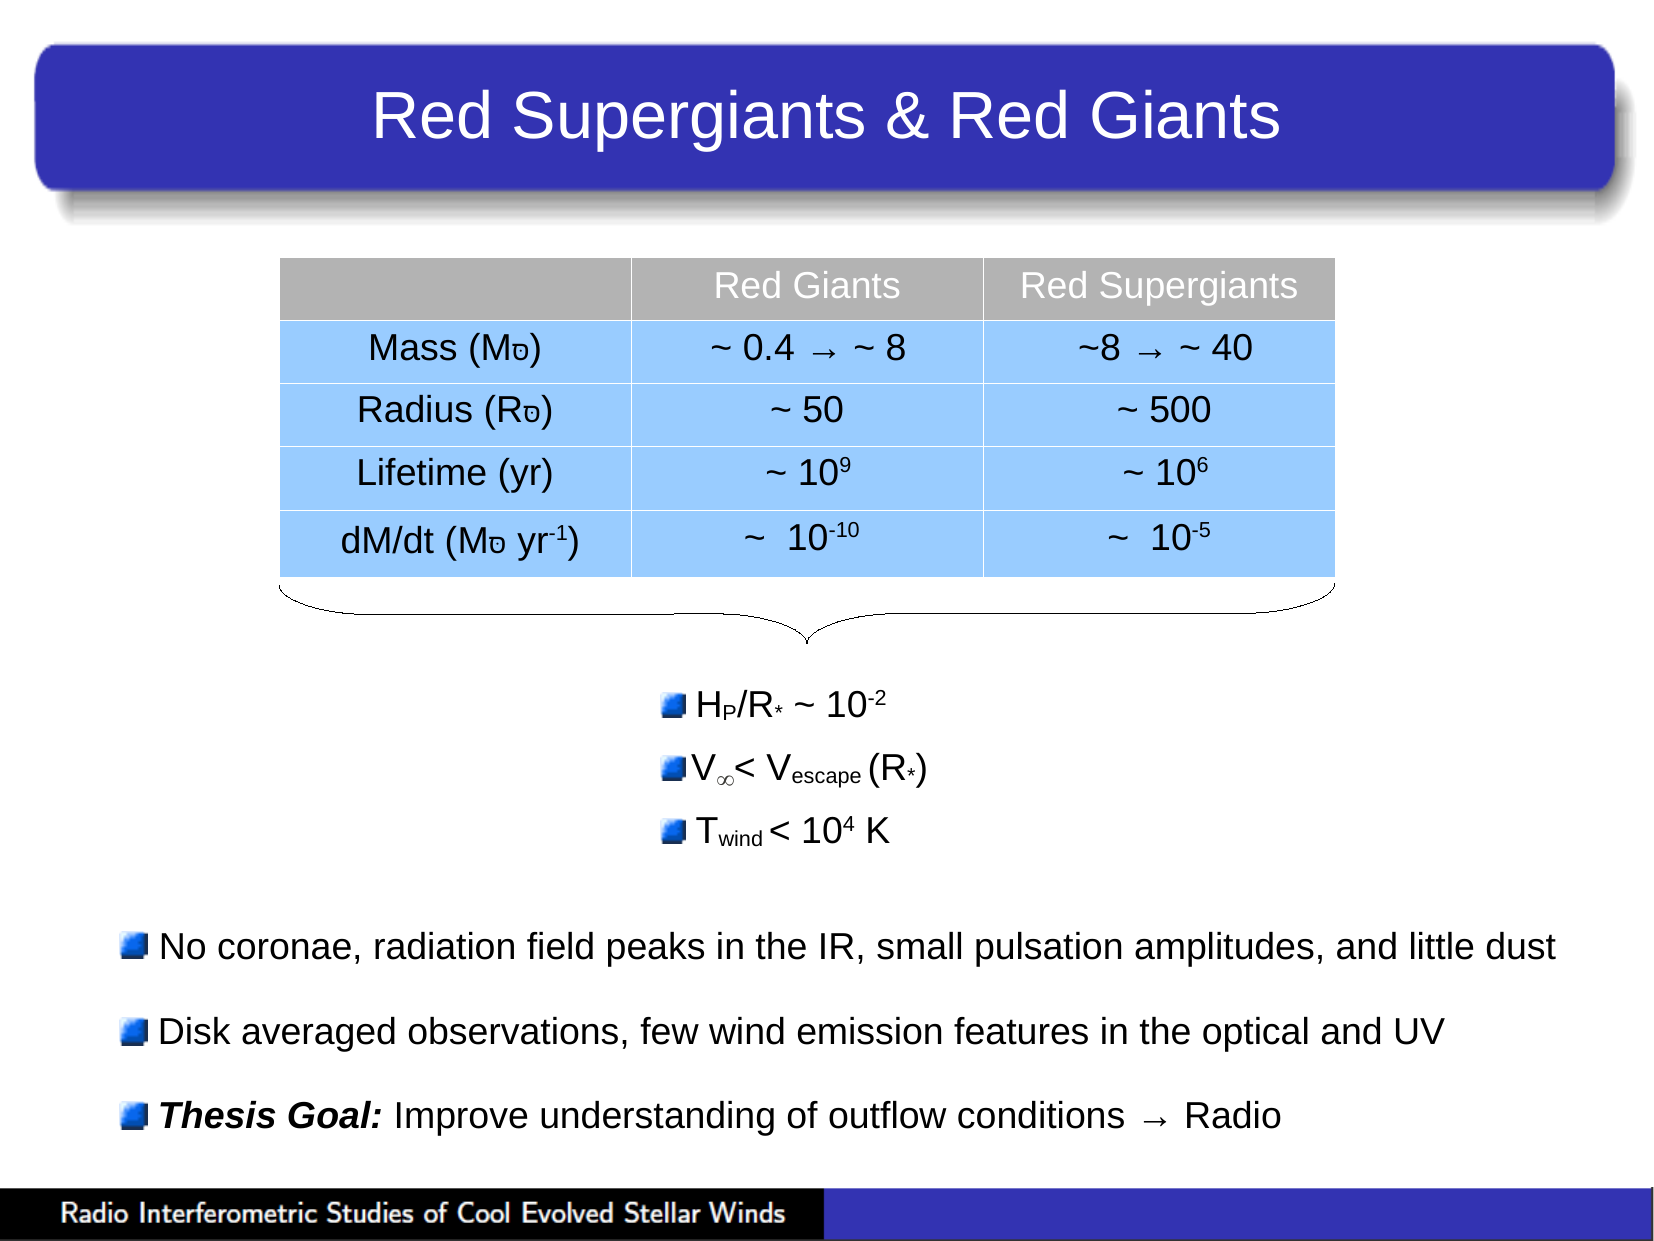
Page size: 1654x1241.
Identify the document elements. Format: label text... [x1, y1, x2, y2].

table_header Red Giants [632, 258, 983, 320]
table_header [280, 258, 631, 320]
table_cell ~ 10-5 [984, 511, 1335, 577]
text_box HP/R* ~ 10-2 V < Vescape (R*) Twind < 104 K [645, 655, 964, 894]
chart [778, 595, 898, 655]
table_cell ~ 109 [632, 447, 983, 510]
table_cell dM/dt (Mסּ yr-1) [280, 511, 631, 577]
text_box Red Supergiants & Red Giants [59, 70, 1595, 189]
picture [0, 1187, 1654, 1241]
table_cell ~ 0.4 → ~ 8 [632, 321, 983, 383]
text_box No coronae, radiation field peaks in the IR, small pulsation amplitudes, and little dust Disk averaged observations, few wind emission features in the optical and UV Thesis Goal: Improve understanding of outflow conditions → Radio [104, 914, 1601, 1144]
table_cell ~8 → ~ 40 [984, 321, 1335, 383]
table_cell ~ 50 [632, 384, 983, 446]
picture [23, 29, 1648, 237]
table_cell ~ 500 [984, 384, 1335, 446]
table_header Red Supergiants [984, 258, 1335, 320]
chart [709, 765, 741, 794]
table_cell ~ 10-10 [632, 511, 983, 577]
table_cell Radius (Rסּ) [280, 384, 631, 446]
table_cell Lifetime (yr) [280, 447, 631, 510]
table_cell ~ 106 [984, 447, 1335, 510]
table_cell Mass (Mסּ) [280, 321, 631, 383]
